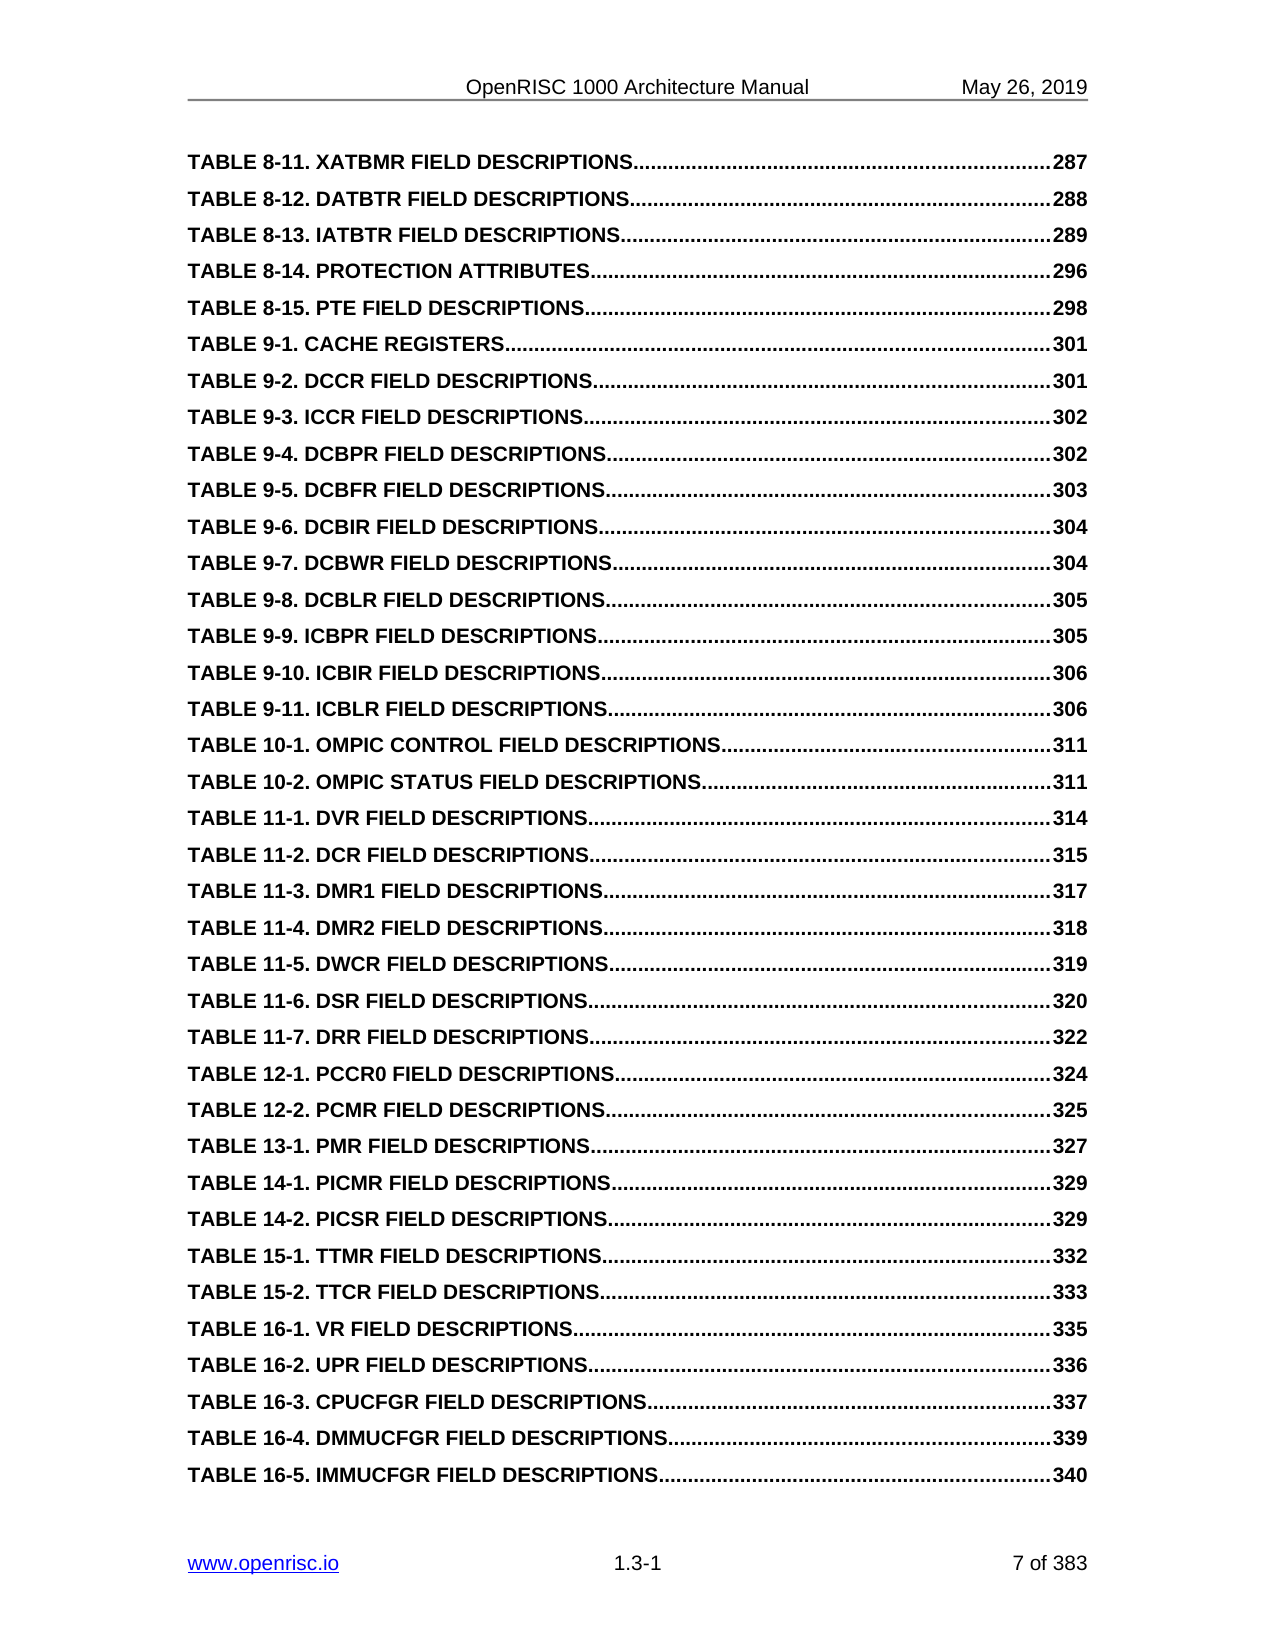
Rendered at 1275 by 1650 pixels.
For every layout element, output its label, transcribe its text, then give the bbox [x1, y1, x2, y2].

text Table 9-8. DCBLR Field Descriptions 305 [187, 587, 1087, 611]
text Table 8-13. IATBTR Field Descriptions 289 [187, 223, 1087, 247]
text Table 11-1. DVR Field Descriptions 314 [187, 806, 1087, 830]
text Table 8-12. DATBTR Field Descriptions 288 [187, 186, 1087, 210]
text Table 9-2. DCCR Field Descriptions 301 [187, 369, 1087, 393]
text Table 14-1. PICMR Field Descriptions 329 [187, 1171, 1087, 1195]
text Table 11-4. DMR2 Field Descriptions 318 [187, 916, 1087, 939]
text Table 11-6. DSR Field Descriptions 320 [187, 988, 1087, 1012]
text Table 11-7. DRR Field Descriptions 322 [187, 1025, 1087, 1049]
text Table 16-3. CPUCFGR Field Descriptions 337 [187, 1389, 1087, 1413]
text Table 8-11. xATBMR Field Descriptions 287 [187, 150, 1087, 174]
text Table 9-1. Cache Registers 301 [187, 332, 1087, 356]
text Table 9-4. DCBPR Field Descriptions 302 [187, 442, 1087, 466]
text Table 9-10. ICBIR Field Descriptions 306 [187, 660, 1087, 684]
text Table 11-5. DWCR Field Descriptions 319 [187, 952, 1087, 976]
text Table 8-15. PTE Field Descriptions 298 [187, 296, 1087, 320]
text Table 16-5. IMMUCFGR Field Descriptions 340 [187, 1462, 1087, 1486]
text Table 16-2. UPR Field Descriptions 336 [187, 1353, 1087, 1377]
text Table 9-3. ICCR Field Descriptions 302 [187, 405, 1087, 429]
text Table 9-9. ICBPR Field Descriptions 305 [187, 624, 1087, 648]
text Table 9-5. DCBFR Field Descriptions 303 [187, 478, 1087, 502]
text Table 12-1. PCCR0 Field Descriptions 324 [187, 1061, 1087, 1085]
text Table 16-1. VR Field Descriptions 335 [187, 1317, 1087, 1341]
text Table 15-2. TTCR Field Descriptions 333 [187, 1280, 1087, 1304]
text Table 9-11. ICBLR Field Descriptions 306 [187, 697, 1087, 721]
text Table 8-14. Protection Attributes 296 [187, 259, 1087, 283]
text Table 15-1. TTMR Field Descriptions 332 [187, 1244, 1087, 1268]
text Table 14-2. PICSR Field Descriptions 329 [187, 1207, 1087, 1231]
text Table 10-1. OMPIC Control Field Descriptions 311 [187, 733, 1087, 757]
text Table 13-1. PMR Field Descriptions 327 [187, 1134, 1087, 1158]
text Table 11-2. DCR Field Descriptions 315 [187, 843, 1087, 867]
text Table 10-2. OMPIC Status Field Descriptions 311 [187, 770, 1087, 794]
text Table 12-2. PCMR Field Descriptions 325 [187, 1098, 1087, 1122]
text Table 11-3. DMR1 Field Descriptions 317 [187, 879, 1087, 903]
text Table 9-6. DCBIR Field Descriptions 304 [187, 514, 1087, 538]
text Table 9-7. DCBWR Field Descriptions 304 [187, 551, 1087, 575]
text Table 16-4. DMMUCFGR Field Descriptions 339 [187, 1426, 1087, 1450]
